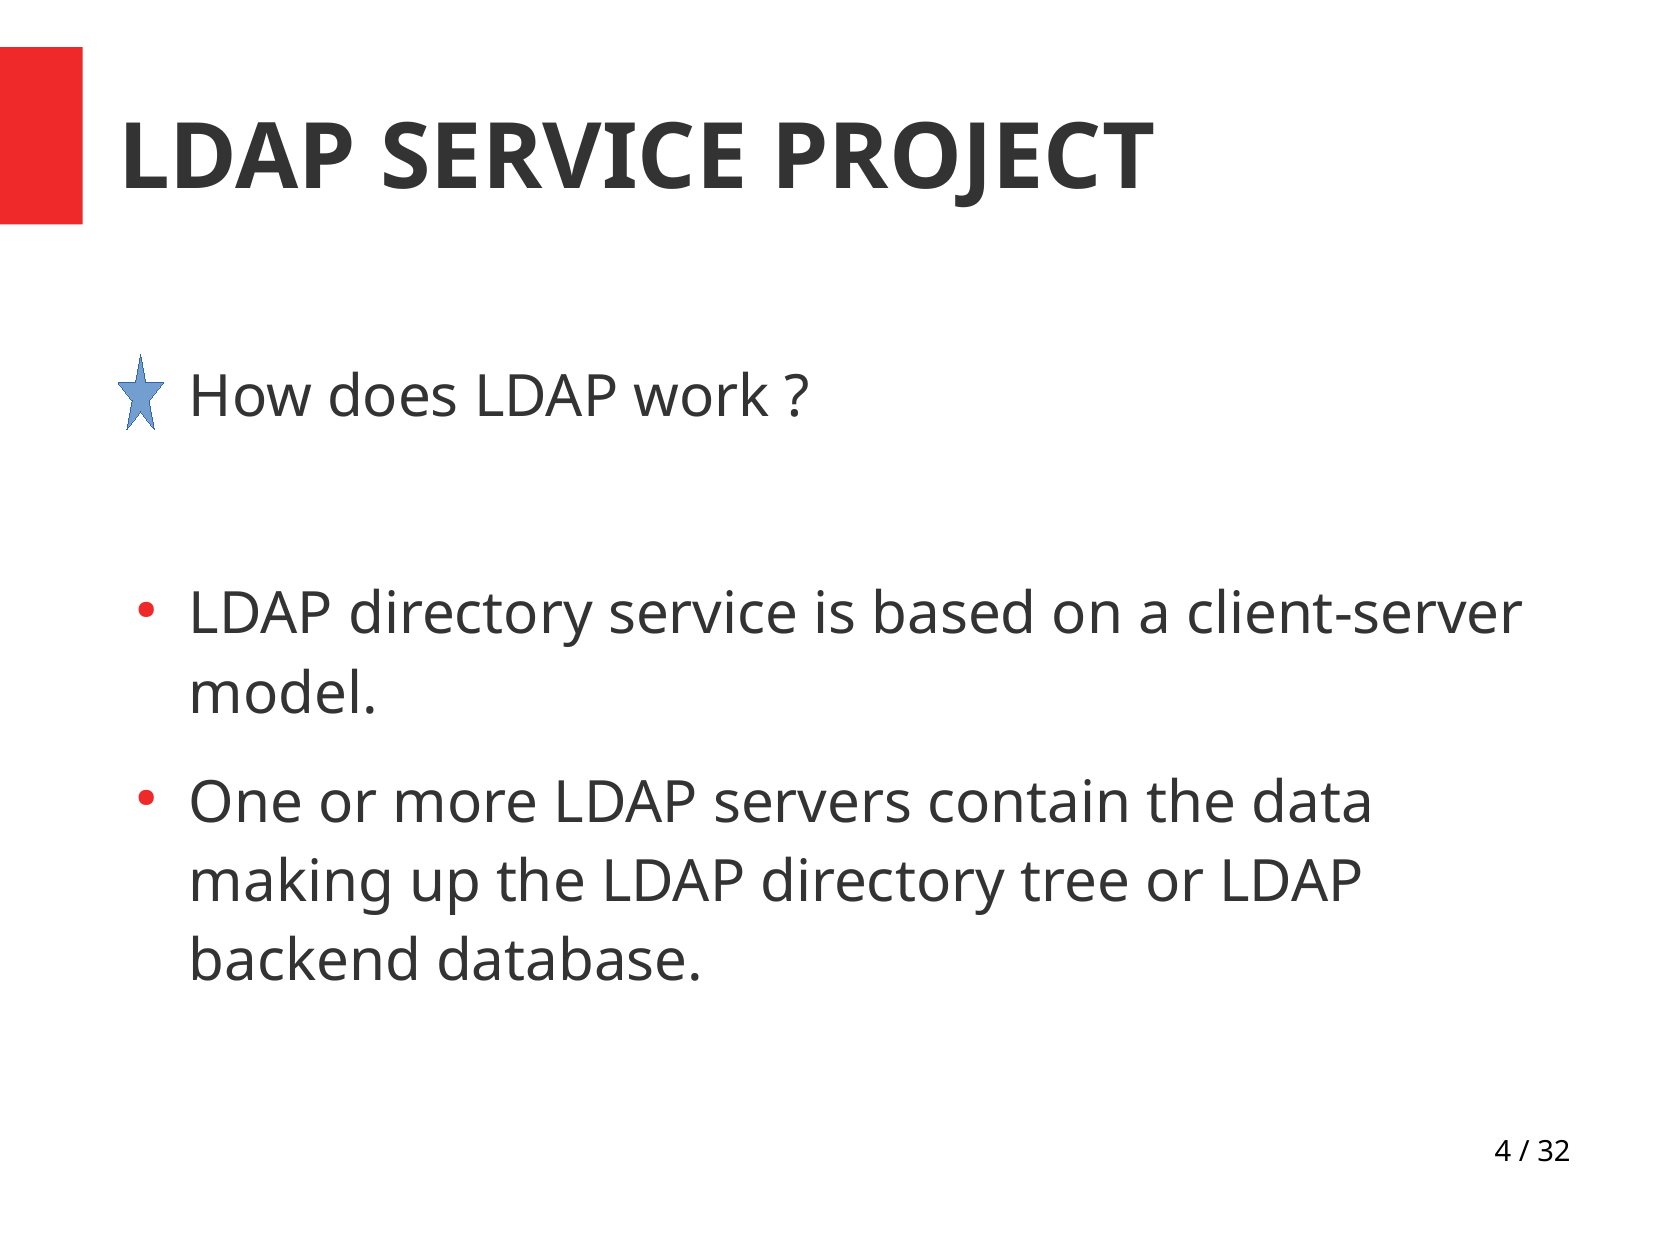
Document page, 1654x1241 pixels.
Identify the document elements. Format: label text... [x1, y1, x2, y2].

title LDAP SERVICE PROJECT [118, 49, 1571, 257]
list How does LDAP work ? LDAP directory service is based on a client-server model. One or more LDAP servers contain the data making up the LDAP directory tree or LDAP backend database. [118, 354, 1536, 1074]
text_box [118, 354, 164, 430]
